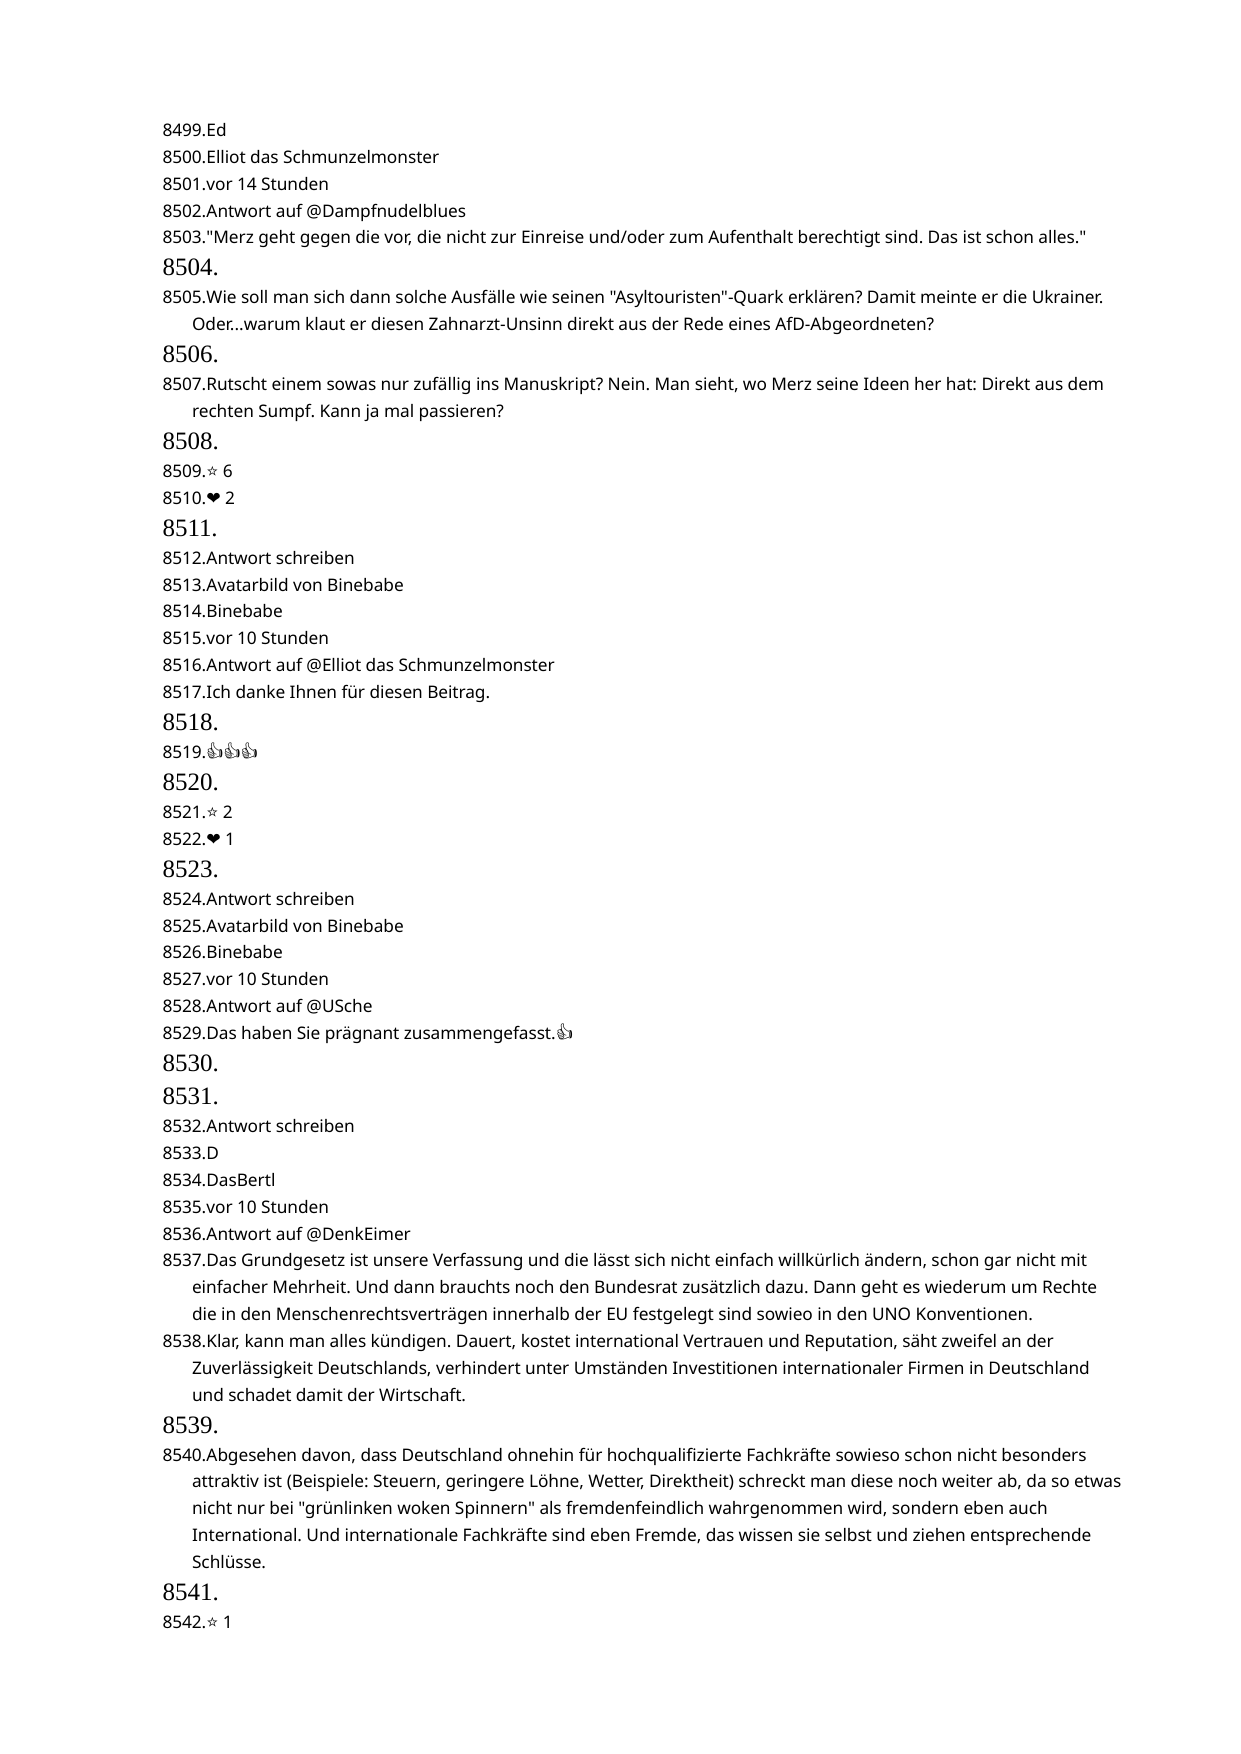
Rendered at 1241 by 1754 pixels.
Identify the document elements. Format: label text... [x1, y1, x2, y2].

list Binebabe [162, 941, 1122, 964]
list Wie soll man sich dann solche Ausfälle wie seinen "Asyltouristen"-Quark erklären? Damit meinte er die Ukrainer. Oder...warum klaut er diesen Zahnarzt-Unsinn direkt aus der Rede eines AfD-Abgeordneten? [162, 286, 1122, 336]
list Ed [162, 118, 1122, 142]
list Ich danke Ihnen für diesen Beitrag. [162, 680, 1122, 704]
list ❤️ 1 [162, 827, 1122, 850]
list vor 10 Stunden [162, 626, 1122, 650]
list Antwort auf @Dampfnudelblues [162, 199, 1122, 222]
list DasBertl [162, 1168, 1122, 1191]
list Das Grundgesetz ist unsere Verfassung und die lässt sich nicht einfach willkürlich ändern, schon gar nicht mit einfacher Mehrheit. Und dann brauchts noch den Bundesrat zusätzlich dazu. Dann geht es wiederum um Rechte die in den Menschenrechtsverträgen innerhalb der EU festgelegt sind sowieo in den UNO Konventionen. [162, 1248, 1122, 1326]
list Abgesehen davon, dass Deutschland ohnehin für hochqualifizierte Fachkräfte sowieso schon nicht besonders attraktiv ist (Beispiele: Steuern, geringere Löhne, Wetter, Direktheit) schreckt man diese noch weiter ab, da so etwas nicht nur bei "grünlinken woken Spinnern" als fremdenfeindlich wahrgenommen wird, sondern eben auch International. Und internationale Fachkräfte sind eben Fremde, das wissen sie selbst und ziehen entsprechende Schlüsse. [162, 1443, 1122, 1574]
list vor 14 Stunden [162, 172, 1122, 195]
list Avatarbild von Binebabe [162, 914, 1122, 937]
list ❤️ 2 [162, 486, 1122, 509]
list ⭐️ 2 [162, 800, 1122, 823]
list Antwort auf @DenkEimer [162, 1222, 1122, 1245]
list Das haben Sie prägnant zusammengefasst.👍🏻 [162, 1021, 1122, 1044]
list Klar, kann man alles kündigen. Dauert, kostet international Vertrauen und Reputation, säht zweifel an der Zuverlässigkeit Deutschlands, verhindert unter Umständen Investitionen internationaler Firmen in Deutschland und schadet damit der Wirtschaft. [162, 1329, 1122, 1406]
list "Merz geht gegen die vor, die nicht zur Einreise und/oder zum Aufenthalt berechtigt sind. Das ist schon alles." [162, 226, 1122, 249]
list Binebabe [162, 599, 1122, 623]
list ⭐️ 1 [162, 1610, 1122, 1633]
list Rutscht einem sowas nur zufällig ins Manuskript? Nein. Man sieht, wo Merz seine Ideen her hat: Direkt aus dem rechten Sumpf. Kann ja mal passieren? [162, 372, 1122, 423]
list Antwort auf @Elliot das Schmunzelmonster [162, 653, 1122, 677]
list Avatarbild von Binebabe [162, 573, 1122, 596]
list D [162, 1141, 1122, 1164]
list Antwort schreiben [162, 546, 1122, 569]
list vor 10 Stunden [162, 967, 1122, 991]
list ⭐️ 6 [162, 459, 1122, 482]
list 👍🏻👍🏻👍🏻 [162, 740, 1122, 763]
list Antwort schreiben [162, 887, 1122, 910]
list Elliot das Schmunzelmonster [162, 145, 1122, 168]
list Antwort schreiben [162, 1114, 1122, 1137]
list Antwort auf @USche [162, 994, 1122, 1018]
list vor 10 Stunden [162, 1195, 1122, 1218]
